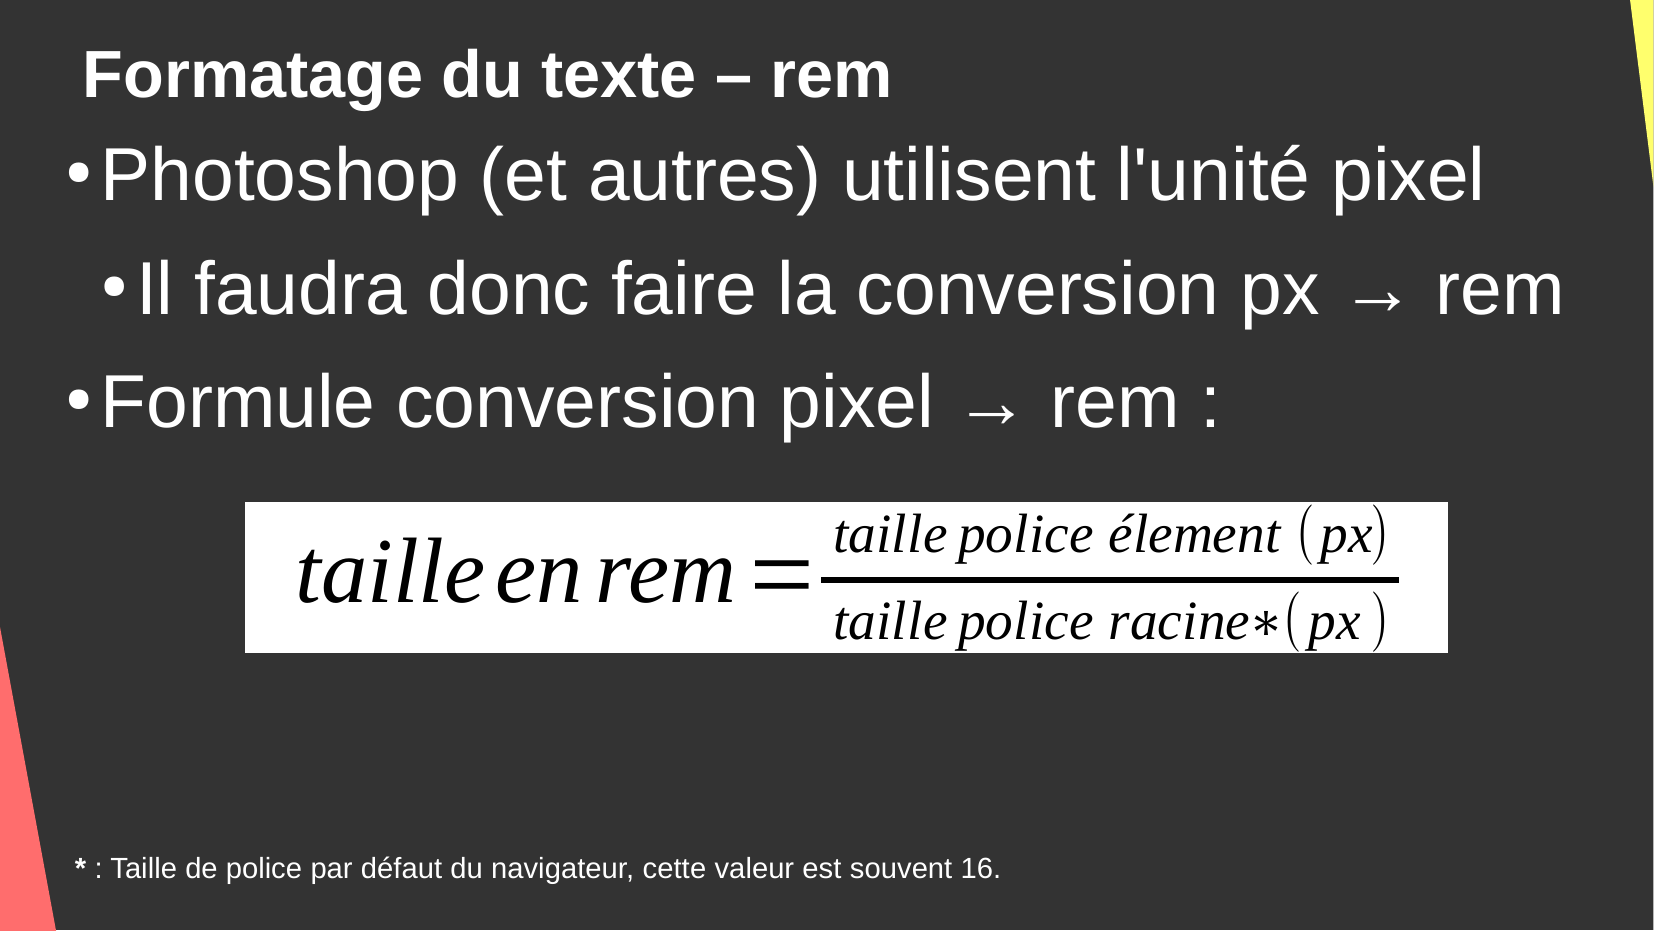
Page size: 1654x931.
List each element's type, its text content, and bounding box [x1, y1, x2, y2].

text_box [0, 627, 57, 931]
title Formatage du texte – rem [82, 37, 1571, 132]
text_box * : Taille de police par défaut du navigateur, cette valeur est souvent 16. [60, 844, 1546, 886]
subtitle Photoshop (et autres) utilisent l'unité pixel Il faudra donc faire la conversion px → rem Formule conversion pixel → rem : [65, 132, 1642, 473]
chart [245, 501, 1449, 653]
text_box [1630, 0, 1654, 192]
